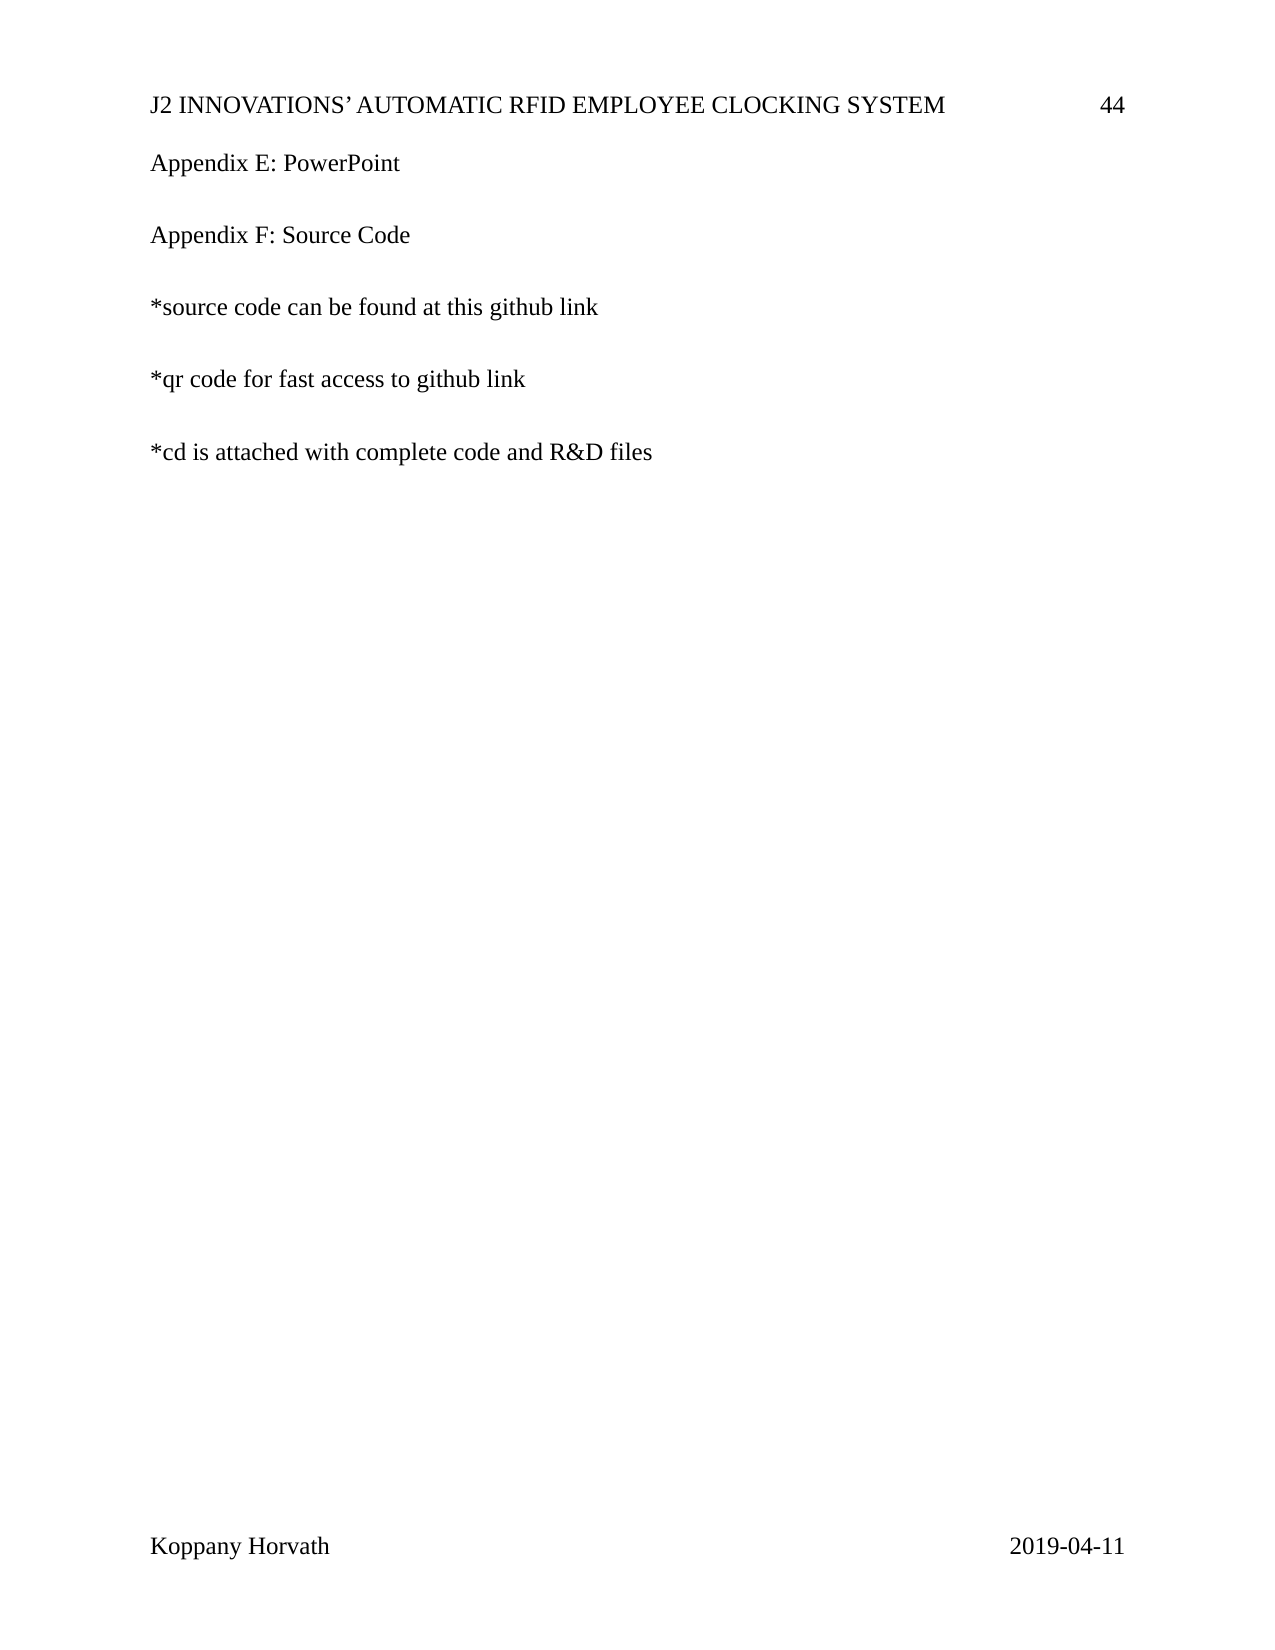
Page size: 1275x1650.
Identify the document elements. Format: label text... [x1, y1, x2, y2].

text *qr code for fast access to github link [150, 364, 1125, 393]
text *cd is attached with complete code and R&D files [150, 437, 1125, 465]
text Appendix E: PowerPoint [150, 148, 1125, 177]
text Appendix F: Source Code [150, 220, 1125, 249]
text *source code can be found at this github link [150, 292, 1125, 321]
